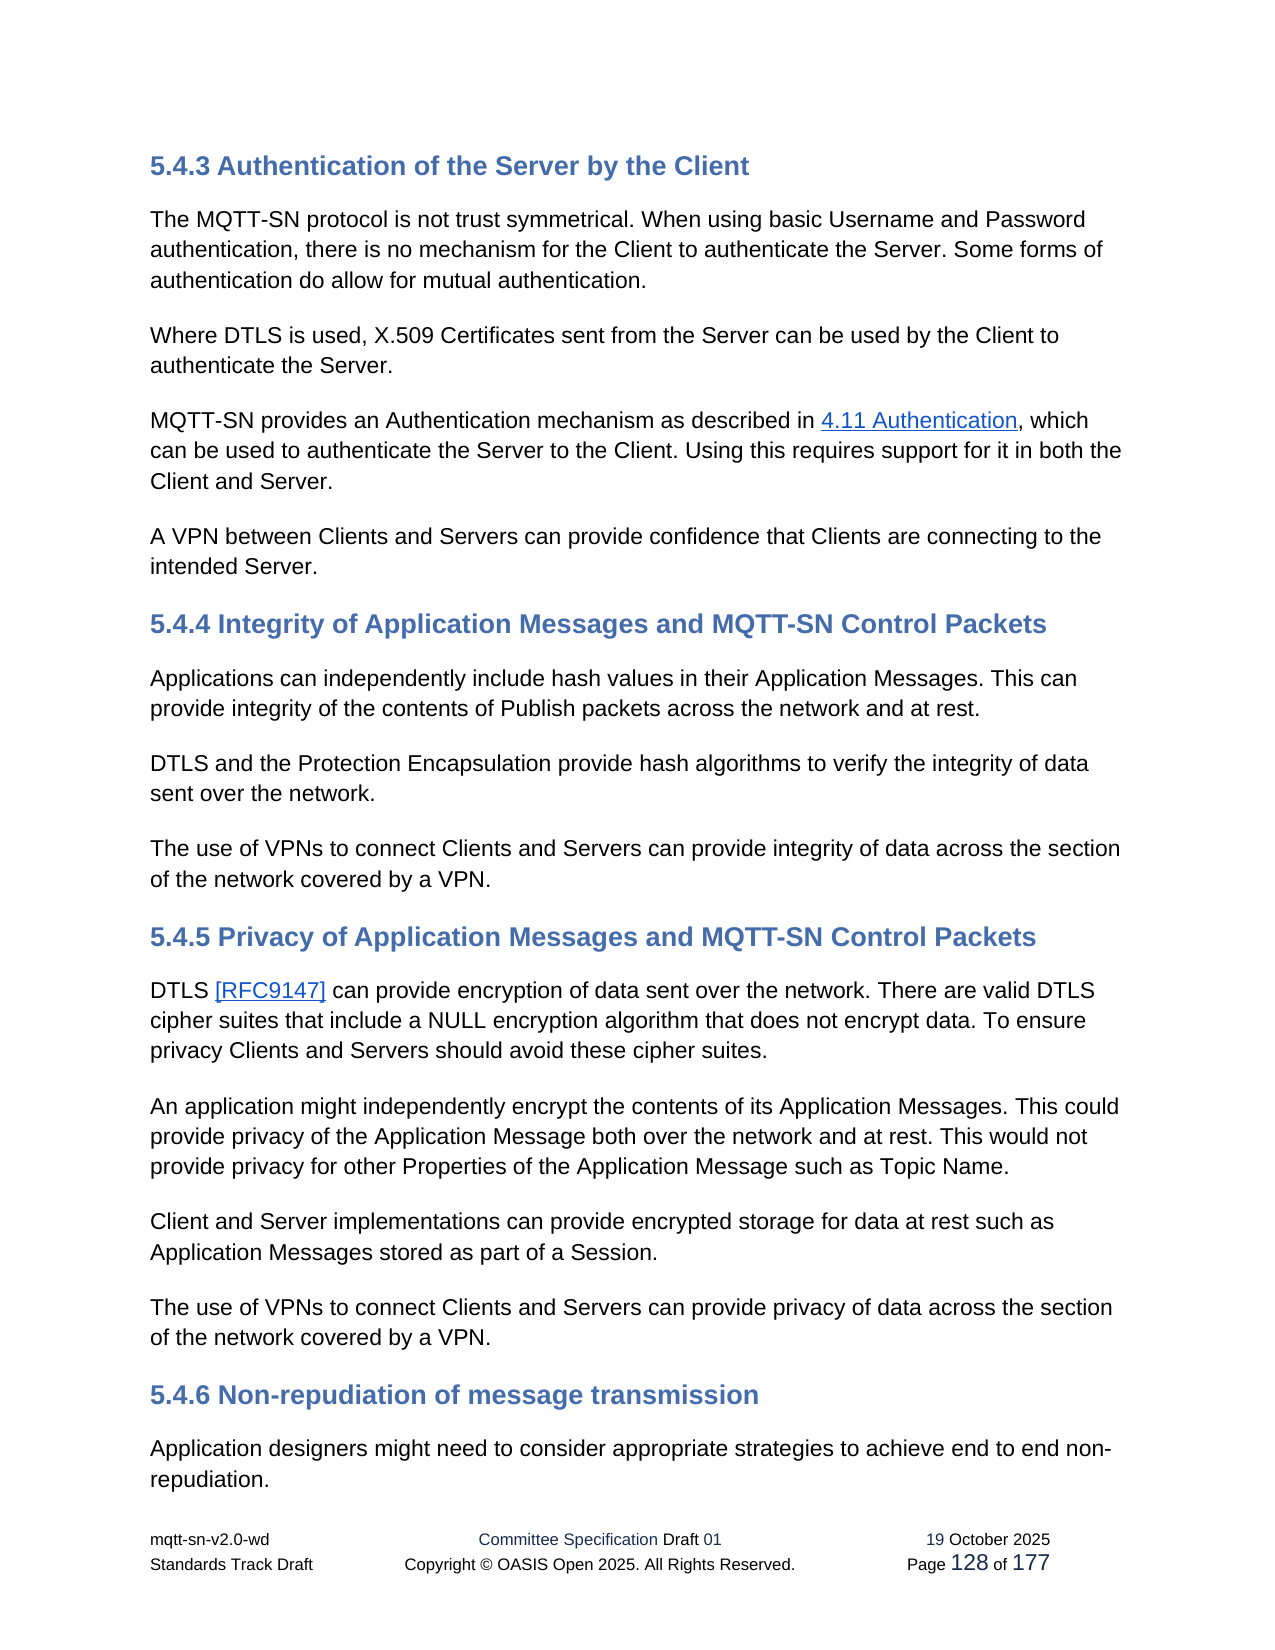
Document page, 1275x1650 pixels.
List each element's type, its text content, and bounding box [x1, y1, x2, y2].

text A VPN between Clients and Servers can provide confidence that Clients are connecting to the intended Server. [150, 523, 1125, 579]
subtitle 5.4.3 Authentication of the Server by the Client [150, 150, 1124, 181]
text The use of VPNs to connect Clients and Servers can provide integrity of data across the section of the network covered by a VPN. [150, 835, 1125, 892]
text MQTT-SN provides an Authentication mechanism as described in 4.11 Authentication, which can be used to authenticate the Server to the Client. Using this requires support for it in both the Client and Server. [150, 407, 1125, 494]
text The MQTT-SN protocol is not trust symmetrical. When using basic Username and Password authentication, there is no mechanism for the Client to authenticate the Server. Some forms of authentication do allow for mutual authentication. [150, 206, 1125, 293]
text Applications can independently include hash values in their Application Messages. This can provide integrity of the contents of Publish packets across the network and at rest. [150, 664, 1125, 721]
text DTLS and the Protection Encapsulation provide hash algorithms to verify the integrity of data sent over the network. [150, 750, 1125, 807]
subtitle 5.4.5 Privacy of Application Messages and MQTT-SN Control Packets [150, 921, 1124, 952]
subtitle 5.4.6 Non-repudiation of message transmission [150, 1379, 1124, 1410]
text An application might independently encrypt the contents of its Application Messages. This could provide privacy of the Application Message both over the network and at rest. This would not provide privacy for other Properties of the Application Message such as Topic Name. [150, 1093, 1125, 1179]
text The use of VPNs to connect Clients and Servers can provide privacy of data across the section of the network covered by a VPN. [150, 1294, 1125, 1350]
subtitle 5.4.4 Integrity of Application Messages and MQTT-SN Control Packets [150, 608, 1124, 639]
text DTLS [RFC9147] can provide encryption of data sent over the network. There are valid DTLS cipher suites that include a NULL encryption algorithm that does not encrypt data. To ensure privacy Clients and Servers should avoid these cipher suites. [150, 977, 1125, 1064]
text Where DTLS is used, X.509 Certificates sent from the Server can be used by the Client to authenticate the Server. [150, 322, 1125, 378]
text Application designers might need to consider appropriate strategies to achieve end to end non-repudiation. [150, 1435, 1125, 1492]
text Client and Server implementations can provide encrypted storage for data at rest such as Application Messages stored as part of a Session. [150, 1208, 1125, 1265]
